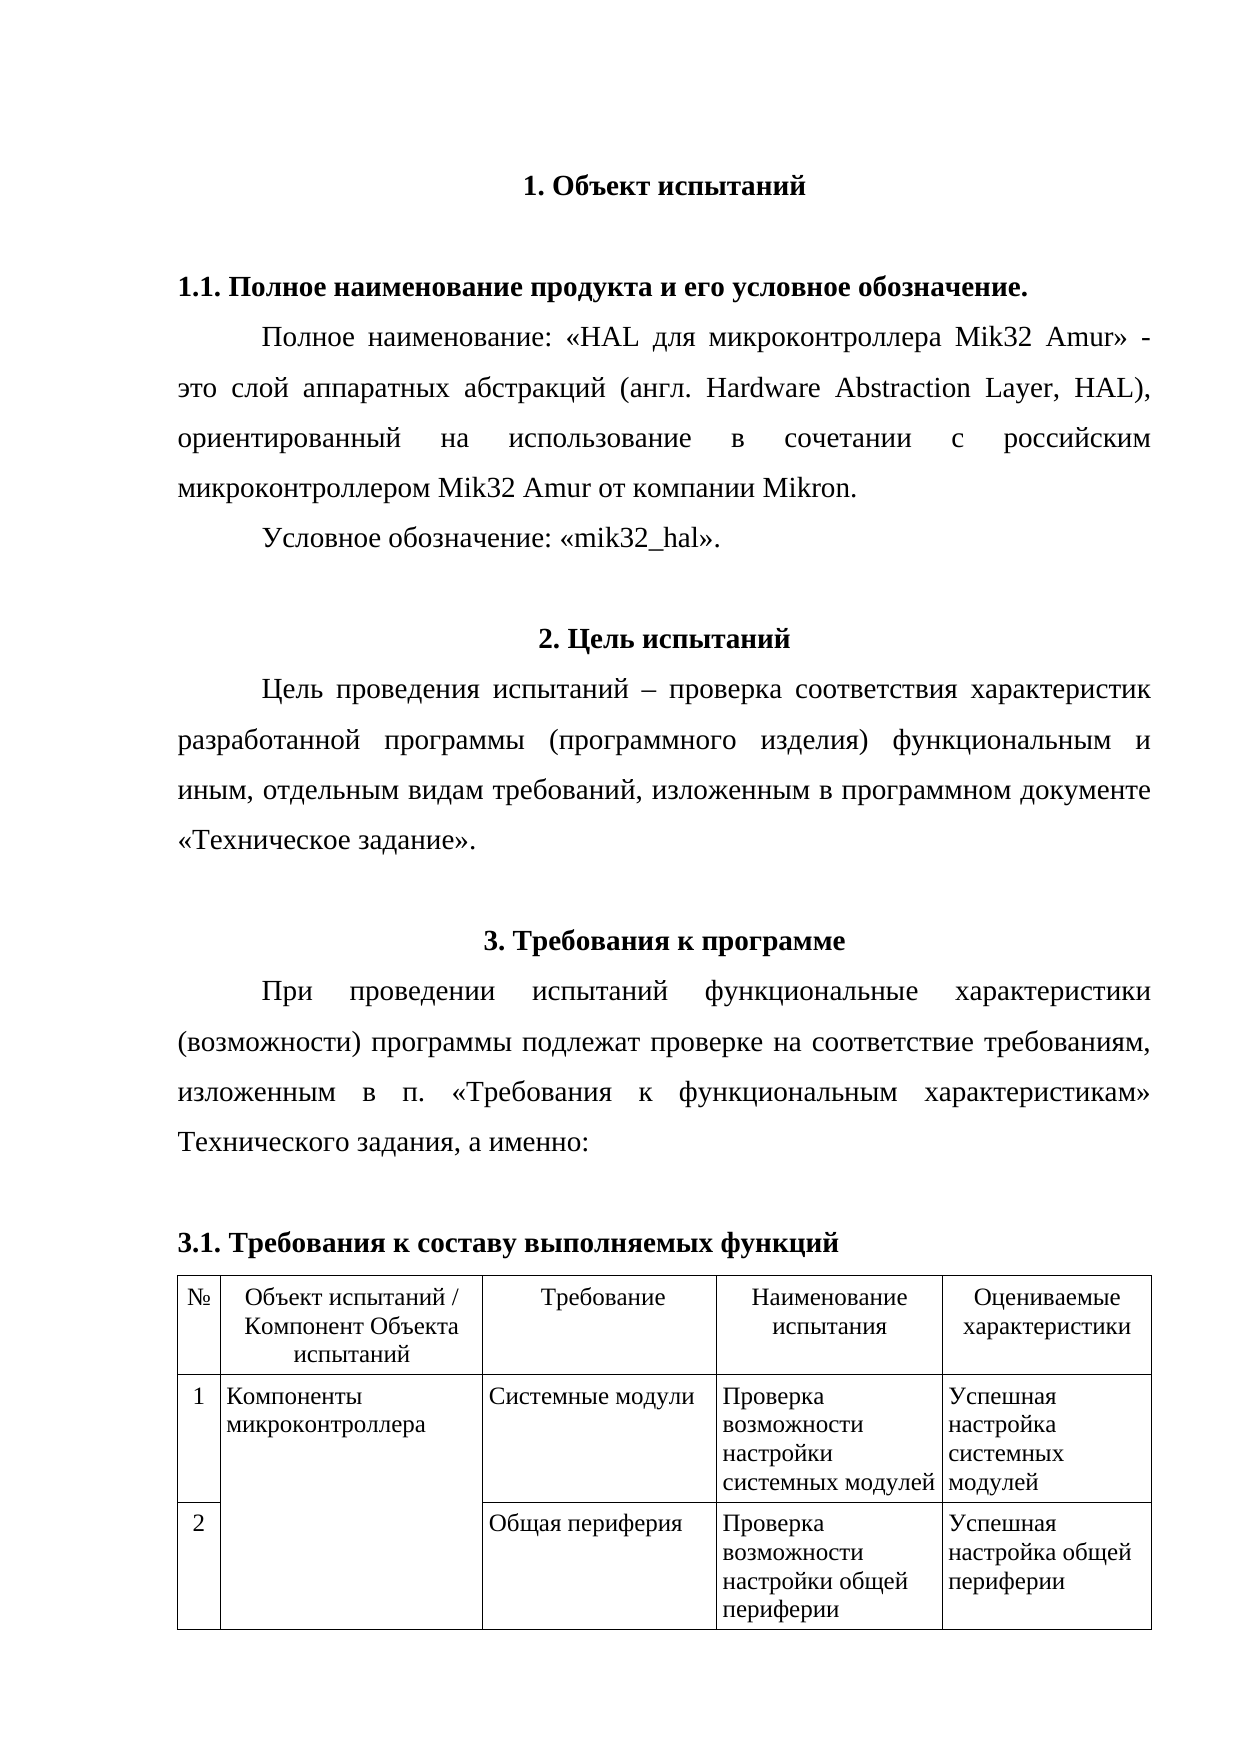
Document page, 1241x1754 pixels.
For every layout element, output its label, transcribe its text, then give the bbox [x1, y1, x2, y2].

text 1. Объект испытаний [177, 168, 1152, 202]
text 3.1. Требования к составу выполняемых функций [177, 1225, 1152, 1258]
text Условное обозначение: «mik32_hal». [177, 521, 1152, 554]
text При проведении испытаний функциональные характеристики (возможности) программы подлежат проверке на соответствие требованиям, изложенным в п. «Требования к функциональным характеристикам» Технического задания, а именно: [177, 973, 1152, 1158]
table_header Требование [483, 1276, 716, 1374]
table_header № [178, 1276, 220, 1374]
text 1.1. Полное наименование продукта и его условное обозначение. [177, 269, 1152, 303]
text 2. Цель испытаний [177, 621, 1152, 655]
table_cell Успешная настройка системных модулей [943, 1375, 1151, 1502]
table_cell Общая периферия [483, 1503, 716, 1629]
text Полное наименование: «HAL для микроконтроллера Mik32 Amur» - это слой аппаратных абстракций (англ. Hardware Abstraction Layer, HAL), ориентированный на использование в сочетании с российским микроконтроллером Mik32 Amur от компании Mikron. [177, 319, 1152, 504]
table_cell Системные модули [483, 1375, 716, 1502]
table_header Объект испытаний / Компонент Объекта испытаний [221, 1276, 482, 1374]
table_header Наименование испытания [717, 1276, 942, 1374]
table_cell 1 [178, 1375, 220, 1502]
table_cell Проверка возможности настройки общей периферии [717, 1503, 942, 1629]
table_cell Успешная настройка общей периферии [943, 1503, 1151, 1629]
table_cell Проверка возможности настройки системных модулей [717, 1375, 942, 1502]
text 3. Требования к программе [177, 923, 1152, 957]
text Цель проведения испытаний – проверка соответствия характеристик разработанной программы (программного изделия) функциональным и иным, отдельным видам требований, изложенным в программном документе «Техническое задание». [177, 672, 1152, 856]
table_header Оцениваемые характеристики [943, 1276, 1151, 1374]
table_cell Компоненты микроконтроллера [221, 1375, 482, 1629]
table_cell 2 [178, 1503, 220, 1629]
